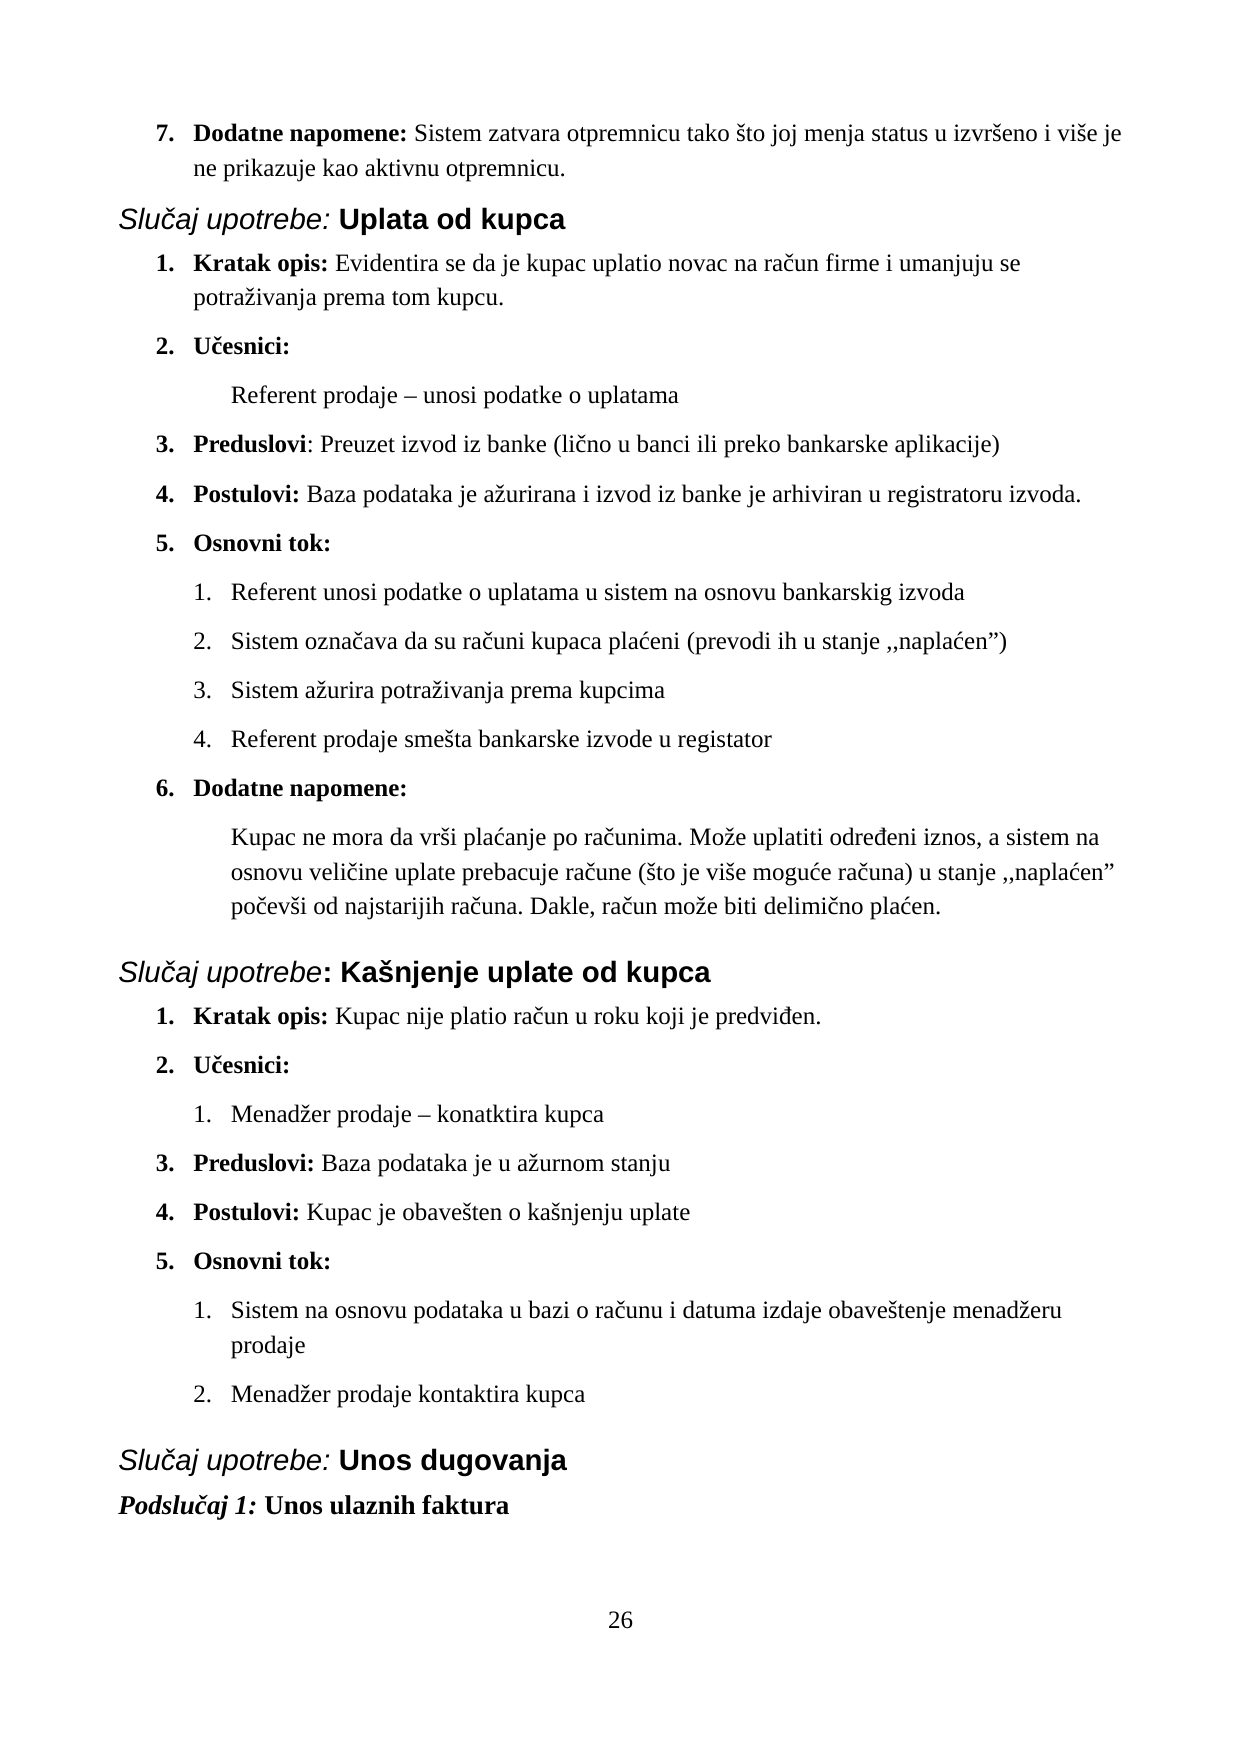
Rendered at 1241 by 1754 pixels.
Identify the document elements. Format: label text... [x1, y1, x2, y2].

list Kratak opis: Kupac nije platio račun u roku koji je predviđen. [156, 1001, 1122, 1030]
list Postulovi: Baza podataka je ažurirana i izvod iz banke je arhiviran u registratoru izvoda. [156, 479, 1122, 507]
list Referent prodaje smešta bankarske izvode u registator [193, 724, 1122, 753]
list Sistem na osnovu podataka u bazi o računu i datuma izdaje obaveštenje menadžeru prodaje [193, 1295, 1122, 1358]
subtitle Slučaj upotrebe: Kašnjenje uplate od kupca [118, 955, 1122, 988]
list Referent prodaje – unosi podatke o uplatama [231, 381, 1122, 409]
text Podslučaj 1: Unos ulaznih faktura [118, 1489, 1122, 1520]
subtitle Slučaj upotrebe: Unos dugovanja [118, 1442, 1122, 1476]
list Osnovni tok: [156, 1246, 1122, 1275]
list Učesnici: [156, 1050, 1122, 1079]
list Referent unosi podatke o uplatama u sistem na osnovu bankarskig izvoda [193, 577, 1122, 606]
list Postulovi: Kupac je obavešten o kašnjenju uplate [156, 1197, 1122, 1226]
list Učesnici: [156, 331, 1122, 360]
list Menadžer prodaje kontaktira kupca [193, 1379, 1122, 1408]
list Osnovni tok: [156, 528, 1122, 556]
list Menadžer prodaje – konatktira kupca [193, 1099, 1122, 1128]
list Sistem ažurira potraživanja prema kupcima [193, 675, 1122, 704]
list Dodatne napomene: [156, 773, 1122, 802]
list Kratak opis: Evidentira se da je kupac uplatio novac na račun firme i umanjuju se potraživanja prema tom kupcu. [156, 248, 1122, 311]
list Dodatne napomene: Sistem zatvara otpremnicu tako što joj menja status u izvršeno i više je ne prikazuje kao aktivnu otpremnicu. [156, 118, 1122, 181]
list Kupac ne mora da vrši plaćanje po računima. Može uplatiti određeni iznos, a sistem na osnovu veličine uplate prebacuje račune (što je više moguće računa) u stanje ,,naplaćen” počevši od najstarijih računa. Dakle, račun može biti delimično plaćen. [231, 822, 1122, 920]
list Preduslovi: Preuzet izvod iz banke (lično u banci ili preko bankarske aplikacije) [156, 429, 1122, 458]
list Sistem označava da su računi kupaca plaćeni (prevodi ih u stanje ,,naplaćen”) [193, 626, 1122, 654]
list Preduslovi: Baza podataka je u ažurnom stanju [156, 1148, 1122, 1177]
subtitle Slučaj upotrebe: Uplata od kupca [118, 202, 1122, 235]
